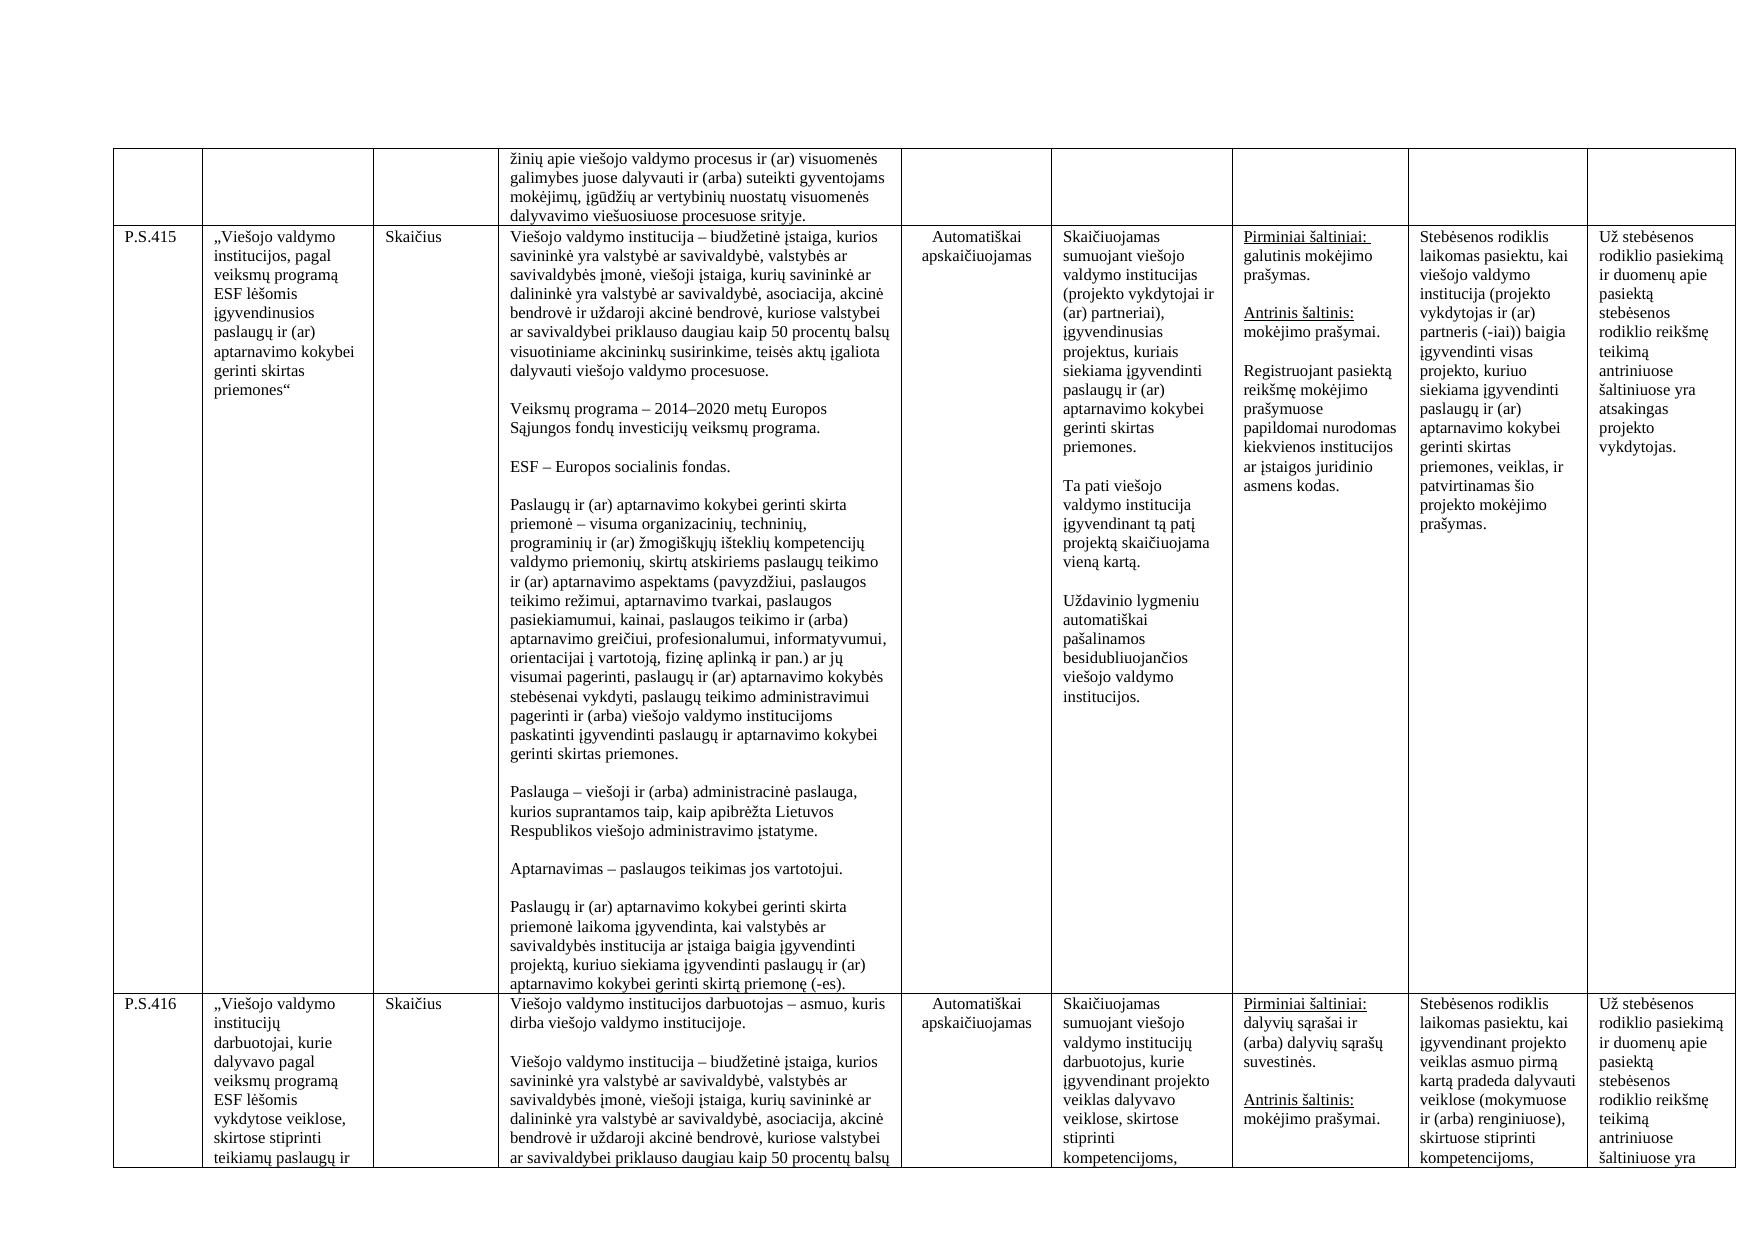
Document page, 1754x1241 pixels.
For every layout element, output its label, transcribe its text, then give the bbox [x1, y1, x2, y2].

table_cell [114, 149, 202, 225]
table_cell P.S.415 [114, 226, 202, 993]
table_cell Už stebėsenos rodiklio pasiekimą ir duomenų apie pasiektą stebėsenos rodiklio reikšmę teikimą antriniuose šaltiniuose yra atsakingas projekto vykdytojas. [1588, 226, 1735, 993]
table_cell [1052, 149, 1232, 225]
table_cell [1588, 149, 1735, 225]
table_cell Stebėsenos rodiklis laikomas pasiektu, kai viešojo valdymo institucija (projekto vykdytojas ir (ar) partneris (-iai)) baigia įgyvendinti visas projekto, kuriuo siekiama įgyvendinti paslaugų ir (ar) aptarnavimo kokybei gerinti skirtas priemones, veiklas, ir patvirtinamas šio projekto mokėjimo prašymas. [1409, 226, 1587, 993]
table_cell [1233, 149, 1408, 225]
table_cell „Viešojo valdymo institucijos, pagal veiksmų programą ESF lėšomis įgyvendinusios paslaugų ir (ar) aptarnavimo kokybei gerinti skirtas priemones“ [203, 226, 373, 993]
table_cell Pirminiai šaltiniai: dalyvių sąrašai ir (arba) dalyvių sąrašų suvestinės. Antrinis šaltinis: mokėjimo prašymai. [1233, 994, 1408, 1167]
table_cell [902, 149, 1051, 225]
table_cell Už stebėsenos rodiklio pasiekimą ir duomenų apie pasiektą stebėsenos rodiklio reikšmę teikimą antriniuose šaltiniuose yra [1588, 994, 1735, 1167]
table_cell Skaičiuojamas sumuojant viešojo valdymo institucijų darbuotojus, kurie įgyvendinant projekto veiklas dalyvavo veiklose, skirtose stiprinti kompetencijoms, [1052, 994, 1232, 1167]
table_cell Pirminiai šaltiniai: galutinis mokėjimo prašymas. Antrinis šaltinis: mokėjimo prašymai. Registruojant pasiektą reikšmę mokėjimo prašymuose papildomai nurodomas kiekvienos institucijos ar įstaigos juridinio asmens kodas. [1233, 226, 1408, 993]
table_cell Automatiškai apskaičiuojamas [902, 226, 1051, 993]
table_cell žinių apie viešojo valdymo procesus ir (ar) visuomenės galimybes juose dalyvauti ir (arba) suteikti gyventojams mokėjimų, įgūdžių ar vertybinių nuostatų visuomenės dalyvavimo viešuosiuose procesuose srityje. [499, 149, 901, 225]
table_cell P.S.416 [114, 994, 202, 1167]
table_cell Skaičius [374, 994, 498, 1167]
table_cell [374, 149, 498, 225]
table_cell Skaičius [374, 226, 498, 993]
table_cell Stebėsenos rodiklis laikomas pasiektu, kai įgyvendinant projekto veiklas asmuo pirmą kartą pradeda dalyvauti veiklose (mokymuose ir (arba) renginiuose), skirtuose stiprinti kompetencijoms, [1409, 994, 1587, 1167]
table_cell [203, 149, 373, 225]
table_cell [1409, 149, 1587, 225]
table_cell „Viešojo valdymo institucijų darbuotojai, kurie dalyvavo pagal veiksmų programą ESF lėšomis vykdytose veiklose, skirtose stiprinti teikiamų paslaugų ir [203, 994, 373, 1167]
table_cell Viešojo valdymo institucijos darbuotojas – asmuo, kuris dirba viešojo valdymo institucijoje. Viešojo valdymo institucija – biudžetinė įstaiga, kurios savininkė yra valstybė ar savivaldybė, valstybės ar savivaldybės įmonė, viešoji įstaiga, kurių savininkė ar dalininkė yra valstybė ar savivaldybė, asociacija, akcinė bendrovė ir uždaroji akcinė bendrovė, kuriose valstybei ar savivaldybei priklauso daugiau kaip 50 procentų balsų [499, 994, 901, 1167]
table_cell Skaičiuojamas sumuojant viešojo valdymo institucijas (projekto vykdytojai ir (ar) partneriai), įgyvendinusias projektus, kuriais siekiama įgyvendinti paslaugų ir (ar) aptarnavimo kokybei gerinti skirtas priemones. Ta pati viešojo valdymo institucija įgyvendinant tą patį projektą skaičiuojama vieną kartą. Uždavinio lygmeniu automatiškai pašalinamos besidubliuojančios viešojo valdymo institucijos. [1052, 226, 1232, 993]
table_cell Automatiškai apskaičiuojamas [902, 994, 1051, 1167]
table_cell Viešojo valdymo institucija – biudžetinė įstaiga, kurios savininkė yra valstybė ar savivaldybė, valstybės ar savivaldybės įmonė, viešoji įstaiga, kurių savininkė ar dalininkė yra valstybė ar savivaldybė, asociacija, akcinė bendrovė ir uždaroji akcinė bendrovė, kuriose valstybei ar savivaldybei priklauso daugiau kaip 50 procentų balsų visuotiniame akcininkų susirinkime, teisės aktų įgaliota dalyvauti viešojo valdymo procesuose. Veiksmų programa – 2014–2020 metų Europos Sąjungos fondų investicijų veiksmų programa. ESF – Europos socialinis fondas. Paslaugų ir (ar) aptarnavimo kokybei gerinti skirta priemonė – visuma organizacinių, techninių, programinių ir (ar) žmogiškųjų išteklių kompetencijų valdymo priemonių, skirtų atskiriems paslaugų teikimo ir (ar) aptarnavimo aspektams (pavyzdžiui, paslaugos teikimo režimui, aptarnavimo tvarkai, paslaugos pasiekiamumui, kainai, paslaugos teikimo ir (arba) aptarnavimo greičiui, profesionalumui, informatyvumui, orientacijai į vartotoją, fizinę aplinką ir pan.) ar jų visumai pagerinti, paslaugų ir (ar) aptarnavimo kokybės stebėsenai vykdyti, paslaugų teikimo administravimui pagerinti ir (arba) viešojo valdymo institucijoms paskatinti įgyvendinti paslaugų ir aptarnavimo kokybei gerinti skirtas priemones. Paslauga – viešoji ir (arba) administracinė paslauga, kurios suprantamos taip, kaip apibrėžta Lietuvos Respublikos viešojo administravimo įstatyme. Aptarnavimas – paslaugos teikimas jos vartotojui. Paslaugų ir (ar) aptarnavimo kokybei gerinti skirta priemonė laikoma įgyvendinta, kai valstybės ar savivaldybės institucija ar įstaiga baigia įgyvendinti projektą, kuriuo siekiama įgyvendinti paslaugų ir (ar) aptarnavimo kokybei gerinti skirtą priemonę (-es). [499, 226, 901, 993]
